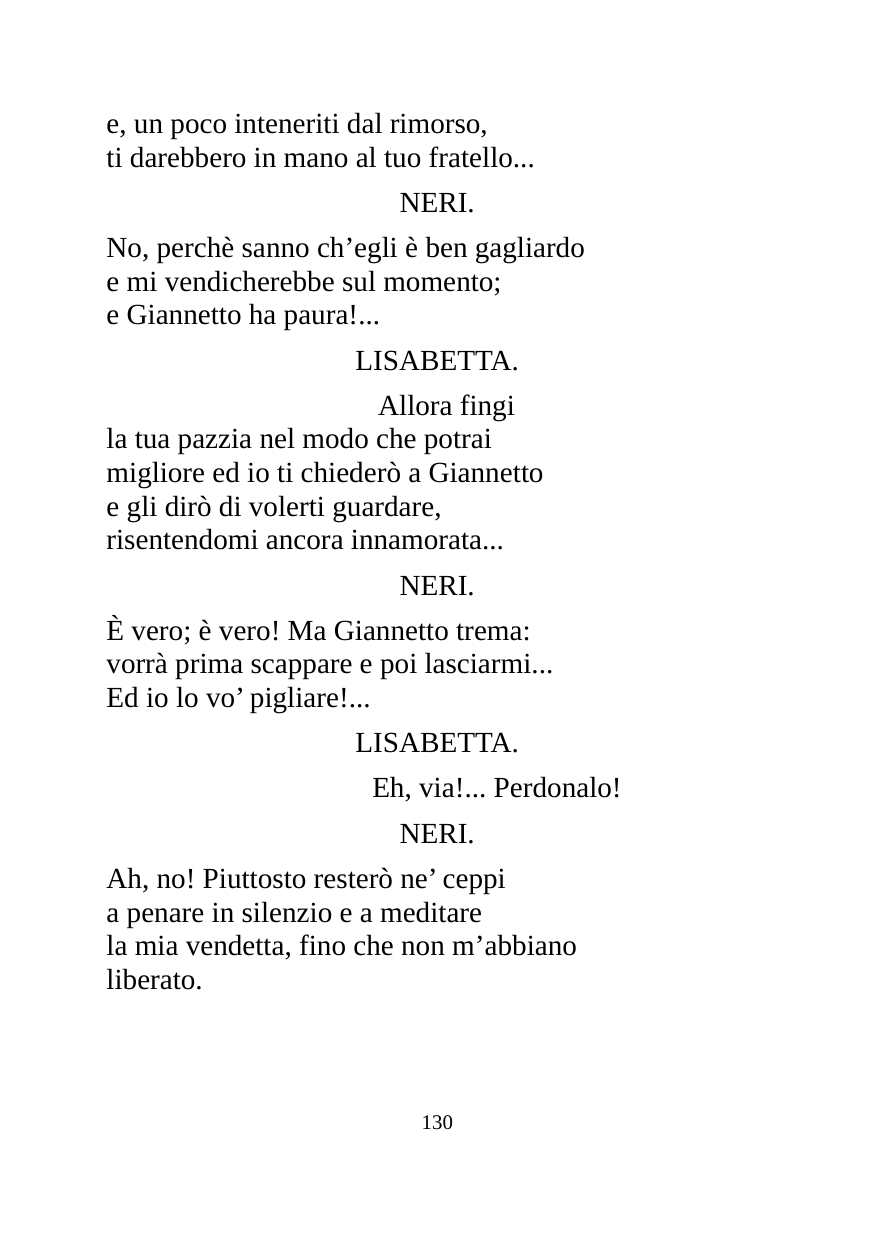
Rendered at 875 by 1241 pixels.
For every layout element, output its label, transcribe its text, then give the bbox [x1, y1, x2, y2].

text NERI. [106, 185, 768, 219]
text Eh, via!... Perdonalo! [106, 771, 768, 804]
text Allora fingi la tua pazzia nel modo che potrai migliore ed io ti chiederò a Giannetto e gli dirò di volerti guardare, risentendomi ancora innamorata... [106, 388, 768, 556]
text NERI. [106, 568, 768, 601]
text e, un poco inteneriti dal rimorso, ti darebbero in mano al tuo fratello... [106, 106, 768, 173]
text È vero; è vero! Ma Giannetto trema: vorrà prima scappare e poi lasciarmi... Ed io lo vo’ pigliare!... [106, 613, 768, 713]
text LISABETTA. [106, 343, 768, 376]
text NERI. [106, 816, 768, 849]
text LISABETTA. [106, 725, 768, 759]
text No, perchè sanno ch’egli è ben gagliardo e mi vendicherebbe sul momento; e Giannetto ha paura!... [106, 230, 768, 331]
text Ah, no! Piuttosto resterò ne’ ceppi a penare in silenzio e a meditare la mia vendetta, fino che non m’abbiano liberato. [106, 861, 768, 995]
